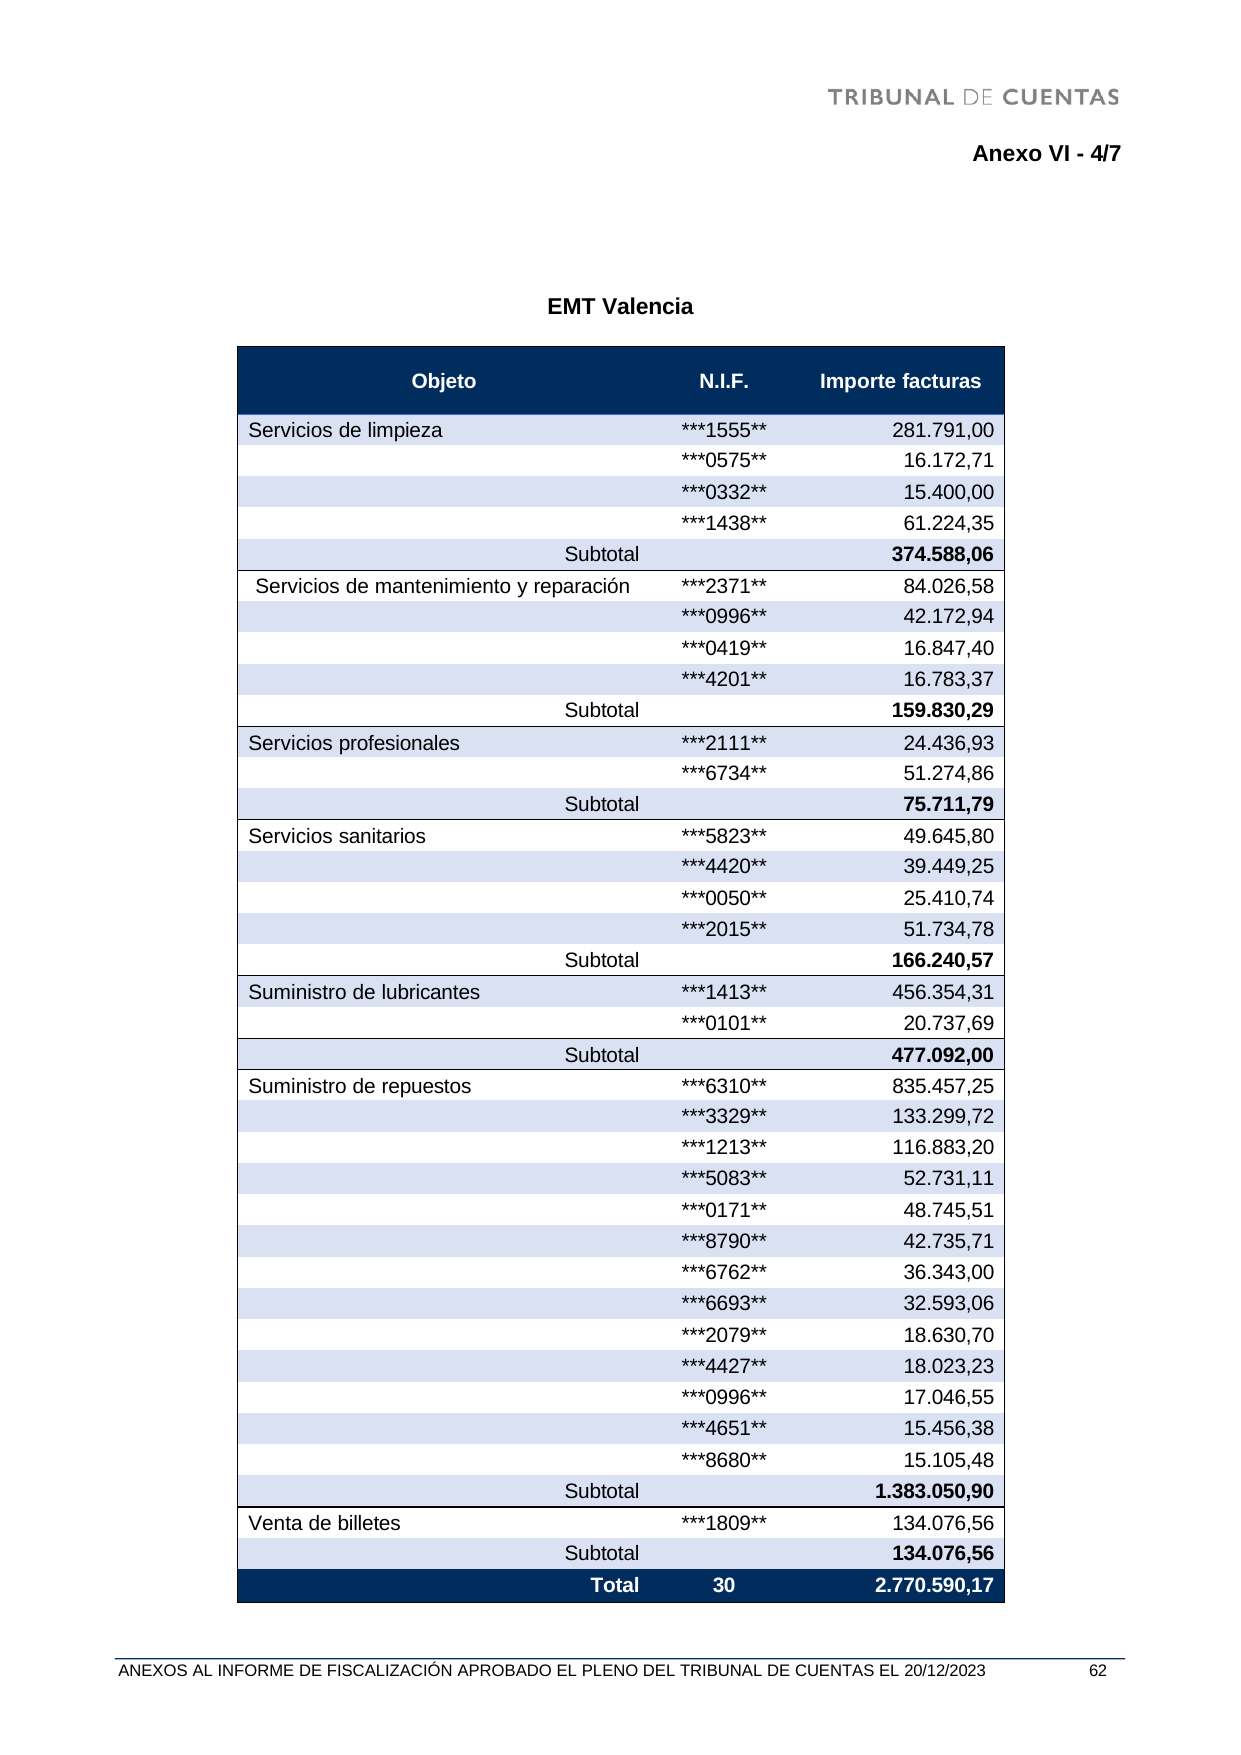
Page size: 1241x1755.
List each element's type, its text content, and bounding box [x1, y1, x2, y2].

table_cell 15.400,00 [793, 476, 1004, 507]
table_cell 16.847,40 [793, 632, 1004, 663]
table_cell 36.343,00 [793, 1257, 1004, 1288]
table_cell 2.770.590,17 [793, 1569, 1004, 1602]
table_cell ***0575** [659, 445, 793, 476]
table_cell ***1413** [659, 976, 793, 1007]
table_cell [238, 664, 659, 695]
table_cell ***6693** [659, 1288, 793, 1319]
table_cell [238, 1382, 659, 1413]
table_cell [238, 913, 659, 944]
table_header N.I.F. [659, 347, 793, 414]
table_cell ***0101** [659, 1007, 793, 1038]
table_cell [238, 1319, 659, 1350]
table_cell 116.883,20 [793, 1132, 1004, 1163]
table_cell [238, 1163, 659, 1194]
table_cell Subtotal [238, 1538, 659, 1569]
table_cell [238, 1413, 659, 1444]
table_cell ***6734** [659, 757, 793, 788]
table_cell 51.274,86 [793, 757, 1004, 788]
table_cell ***0996** [659, 1382, 793, 1413]
table_cell ***8790** [659, 1225, 793, 1257]
table_cell 281.791,00 [793, 415, 1004, 445]
table_cell Servicios de limpieza [238, 415, 659, 445]
table_cell 30 [659, 1569, 793, 1602]
table_cell 134.076,56 [793, 1538, 1004, 1569]
table_cell [238, 1007, 659, 1038]
table_cell ***0996** [659, 601, 793, 632]
table_cell [238, 1132, 659, 1163]
table_cell [238, 757, 659, 788]
table_cell 51.734,78 [793, 913, 1004, 944]
table_cell 16.172,71 [793, 445, 1004, 476]
table_cell [238, 1444, 659, 1475]
table_cell ***1438** [659, 508, 793, 539]
table_cell Suministro de repuestos [238, 1070, 659, 1100]
table_cell 477.092,00 [793, 1039, 1004, 1069]
table_cell ***0050** [659, 882, 793, 913]
table_cell Subtotal [238, 539, 659, 570]
table_cell 16.783,37 [793, 664, 1004, 695]
table_cell 24.436,93 [793, 727, 1004, 757]
table_header Importe facturas [793, 347, 1004, 414]
table_cell Suministro de lubricantes [238, 976, 659, 1007]
table_cell ***1213** [659, 1132, 793, 1163]
table_cell Venta de billetes [238, 1508, 659, 1538]
table_cell 84.026,58 [793, 571, 1004, 601]
table_cell 18.023,23 [793, 1350, 1004, 1382]
table_cell Subtotal [238, 695, 659, 726]
table_cell [238, 851, 659, 882]
table_cell ***6310** [659, 1070, 793, 1100]
table_cell [659, 695, 793, 726]
table_cell 39.449,25 [793, 851, 1004, 882]
table_cell 20.737,69 [793, 1007, 1004, 1038]
table_cell [238, 445, 659, 476]
table_cell [238, 508, 659, 539]
table_cell Subtotal [238, 788, 659, 819]
table_cell 15.105,48 [793, 1444, 1004, 1475]
table_cell 1.383.050,90 [793, 1475, 1004, 1506]
table_cell Servicios profesionales [238, 727, 659, 757]
table_cell 42.735,71 [793, 1225, 1004, 1257]
table_cell ***6762** [659, 1257, 793, 1288]
table_cell [659, 944, 793, 975]
table_cell 159.830,29 [793, 695, 1004, 726]
text EMT Valencia [172, 293, 1068, 320]
table_cell [238, 476, 659, 507]
table_cell Servicios de mantenimiento y reparación [238, 571, 659, 601]
table_cell Subtotal [238, 1475, 659, 1506]
table_cell 374.588,06 [793, 539, 1004, 570]
table_cell Servicios sanitarios [238, 820, 659, 851]
table_cell [238, 1288, 659, 1319]
table_cell 166.240,57 [793, 944, 1004, 975]
table_cell ***5083** [659, 1163, 793, 1194]
table_cell ***2111** [659, 727, 793, 757]
table_cell ***0332** [659, 476, 793, 507]
table_cell [238, 1194, 659, 1225]
table_cell [659, 539, 793, 570]
table_cell 456.354,31 [793, 976, 1004, 1007]
table_cell ***0171** [659, 1194, 793, 1225]
table_cell 52.731,11 [793, 1163, 1004, 1194]
table_cell [659, 1475, 793, 1506]
table_cell ***5823** [659, 820, 793, 851]
table_cell [659, 1039, 793, 1069]
table_cell 134.076,56 [793, 1508, 1004, 1538]
table_cell 133.299,72 [793, 1100, 1004, 1132]
table_cell [238, 1257, 659, 1288]
table_cell 75.711,79 [793, 788, 1004, 819]
table_cell 25.410,74 [793, 882, 1004, 913]
table_cell 61.224,35 [793, 508, 1004, 539]
table_cell Subtotal [238, 944, 659, 975]
table_cell 15.456,38 [793, 1413, 1004, 1444]
table_cell 32.593,06 [793, 1288, 1004, 1319]
table_cell Total [238, 1569, 659, 1602]
table_cell Subtotal [238, 1039, 659, 1069]
table_header Objeto [238, 347, 659, 414]
table_cell 42.172,94 [793, 601, 1004, 632]
table_cell ***2371** [659, 571, 793, 601]
table_cell [238, 1225, 659, 1257]
table_cell ***4651** [659, 1413, 793, 1444]
table_cell 18.630,70 [793, 1319, 1004, 1350]
table_cell ***4201** [659, 664, 793, 695]
table_cell ***2015** [659, 913, 793, 944]
table_cell ***3329** [659, 1100, 793, 1132]
table_cell 835.457,25 [793, 1070, 1004, 1100]
table_cell ***1555** [659, 415, 793, 445]
table_cell ***0419** [659, 632, 793, 663]
table_cell [659, 1538, 793, 1569]
table_cell 48.745,51 [793, 1194, 1004, 1225]
table_cell [238, 882, 659, 913]
table_cell [659, 788, 793, 819]
table_cell [238, 601, 659, 632]
table_cell ***1809** [659, 1508, 793, 1538]
table_cell ***8680** [659, 1444, 793, 1475]
table_cell [238, 1100, 659, 1132]
table_cell [238, 632, 659, 663]
table_cell ***4420** [659, 851, 793, 882]
table_cell 17.046,55 [793, 1382, 1004, 1413]
table_cell ***2079** [659, 1319, 793, 1350]
table_cell ***4427** [659, 1350, 793, 1382]
table_cell 49.645,80 [793, 820, 1004, 851]
table_cell [238, 1350, 659, 1382]
